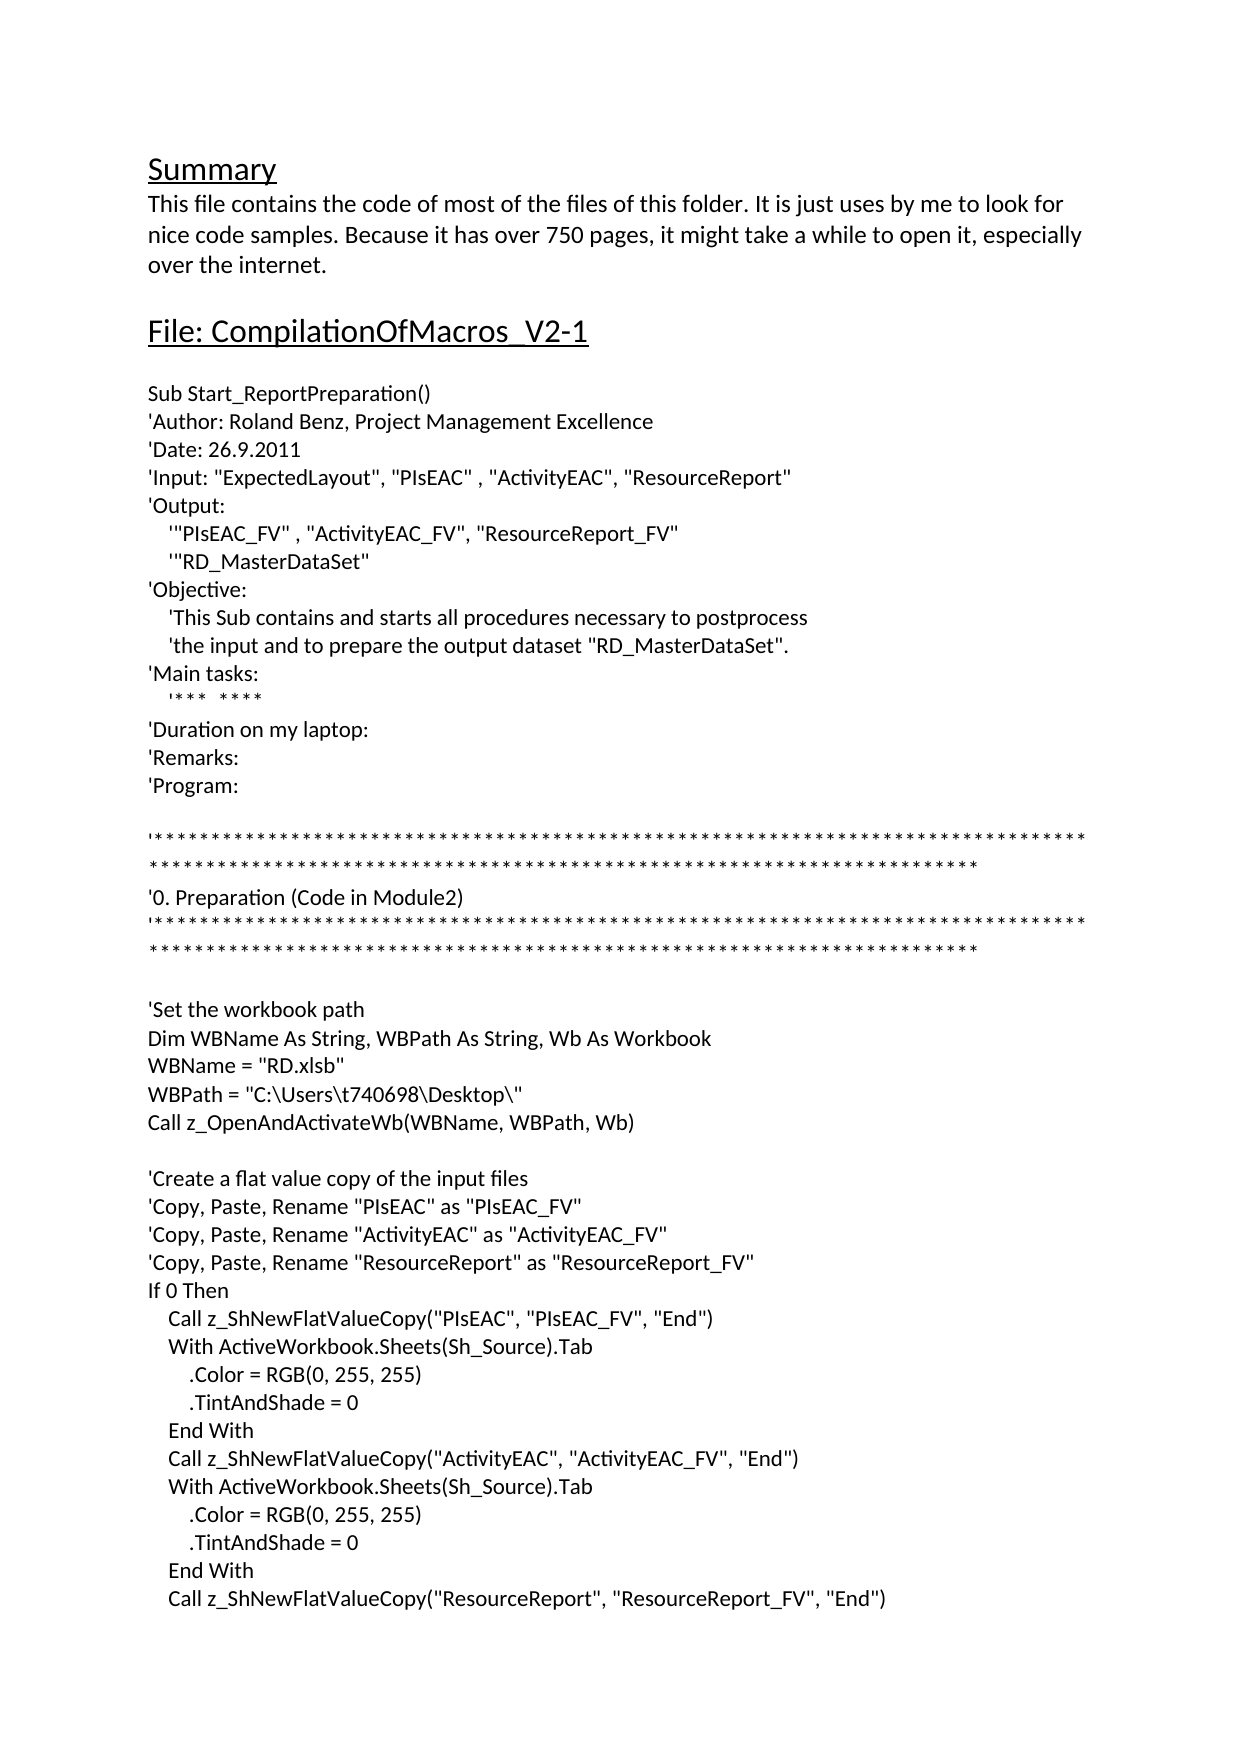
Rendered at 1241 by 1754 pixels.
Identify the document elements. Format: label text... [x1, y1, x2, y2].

text WBName = "RD.xlsb" [148, 1052, 1093, 1080]
text File: CompilationOfMacros_V2-1 [148, 310, 1093, 351]
text '"PIsEAC_FV" , "ActivityEAC_FV", "ResourceReport_FV" [148, 519, 1093, 547]
text If 0 Then [148, 1276, 1093, 1304]
text 'Duration on my laptop: [148, 715, 1093, 743]
text .TintAndShade = 0 [148, 1528, 1093, 1556]
text 'the input and to prepare the output dataset "RD_MasterDataSet". [148, 631, 1093, 659]
text '*********************************************************************************************************************************************************** [148, 912, 1093, 968]
text This file contains the code of most of the files of this folder. It is just uses by me to look for nice code samples. Because it has over 750 pages, it might take a while to open it, especially over the internet. [148, 188, 1093, 280]
text Call z_ShNewFlatValueCopy("PIsEAC", "PIsEAC_FV", "End") [148, 1304, 1093, 1332]
text Call z_OpenAndActivateWb(WBName, WBPath, Wb) [148, 1108, 1093, 1136]
text 'Copy, Paste, Rename "ActivityEAC" as "ActivityEAC_FV" [148, 1220, 1093, 1248]
text End With [148, 1556, 1093, 1584]
text .TintAndShade = 0 [148, 1388, 1093, 1416]
text With ActiveWorkbook.Sheets(Sh_Source).Tab [148, 1472, 1093, 1500]
text '0. Preparation (Code in Module2) [148, 883, 1093, 912]
text 'Date: 26.9.2011 [148, 435, 1093, 463]
text 'Input: "ExpectedLayout", "PIsEAC" , "ActivityEAC", "ResourceReport" [148, 463, 1093, 491]
text '"RD_MasterDataSet" [148, 547, 1093, 575]
text 'Copy, Paste, Rename "ResourceReport" as "ResourceReport_FV" [148, 1248, 1093, 1276]
text 'Set the workbook path [148, 996, 1093, 1024]
text Dim WBName As String, WBPath As String, Wb As Workbook [148, 1024, 1093, 1052]
text WBPath = "C:\Users\t740698\Desktop\" [148, 1080, 1093, 1108]
text 'Main tasks: [148, 659, 1093, 687]
text 'Author: Roland Benz, Project Management Excellence [148, 407, 1093, 435]
text 'Copy, Paste, Rename "PIsEAC" as "PIsEAC_FV" [148, 1192, 1093, 1220]
text '*** **** [148, 687, 1093, 715]
text End With [148, 1416, 1093, 1444]
text Sub Start_ReportPreparation() [148, 379, 1093, 407]
text 'Program: [148, 771, 1093, 799]
text .Color = RGB(0, 255, 255) [148, 1360, 1093, 1388]
text 'Output: [148, 491, 1093, 519]
text 'This Sub contains and starts all procedures necessary to postprocess [148, 603, 1093, 631]
text .Color = RGB(0, 255, 255) [148, 1500, 1093, 1528]
text '*********************************************************************************************************************************************************** [148, 827, 1093, 883]
text 'Objective: [148, 575, 1093, 603]
text With ActiveWorkbook.Sheets(Sh_Source).Tab [148, 1332, 1093, 1360]
text 'Remarks: [148, 743, 1093, 771]
text Call z_ShNewFlatValueCopy("ActivityEAC", "ActivityEAC_FV", "End") [148, 1444, 1093, 1472]
text 'Create a flat value copy of the input files [148, 1164, 1093, 1192]
text Call z_ShNewFlatValueCopy("ResourceReport", "ResourceReport_FV", "End") [148, 1584, 1093, 1612]
text Summary [148, 148, 1093, 188]
